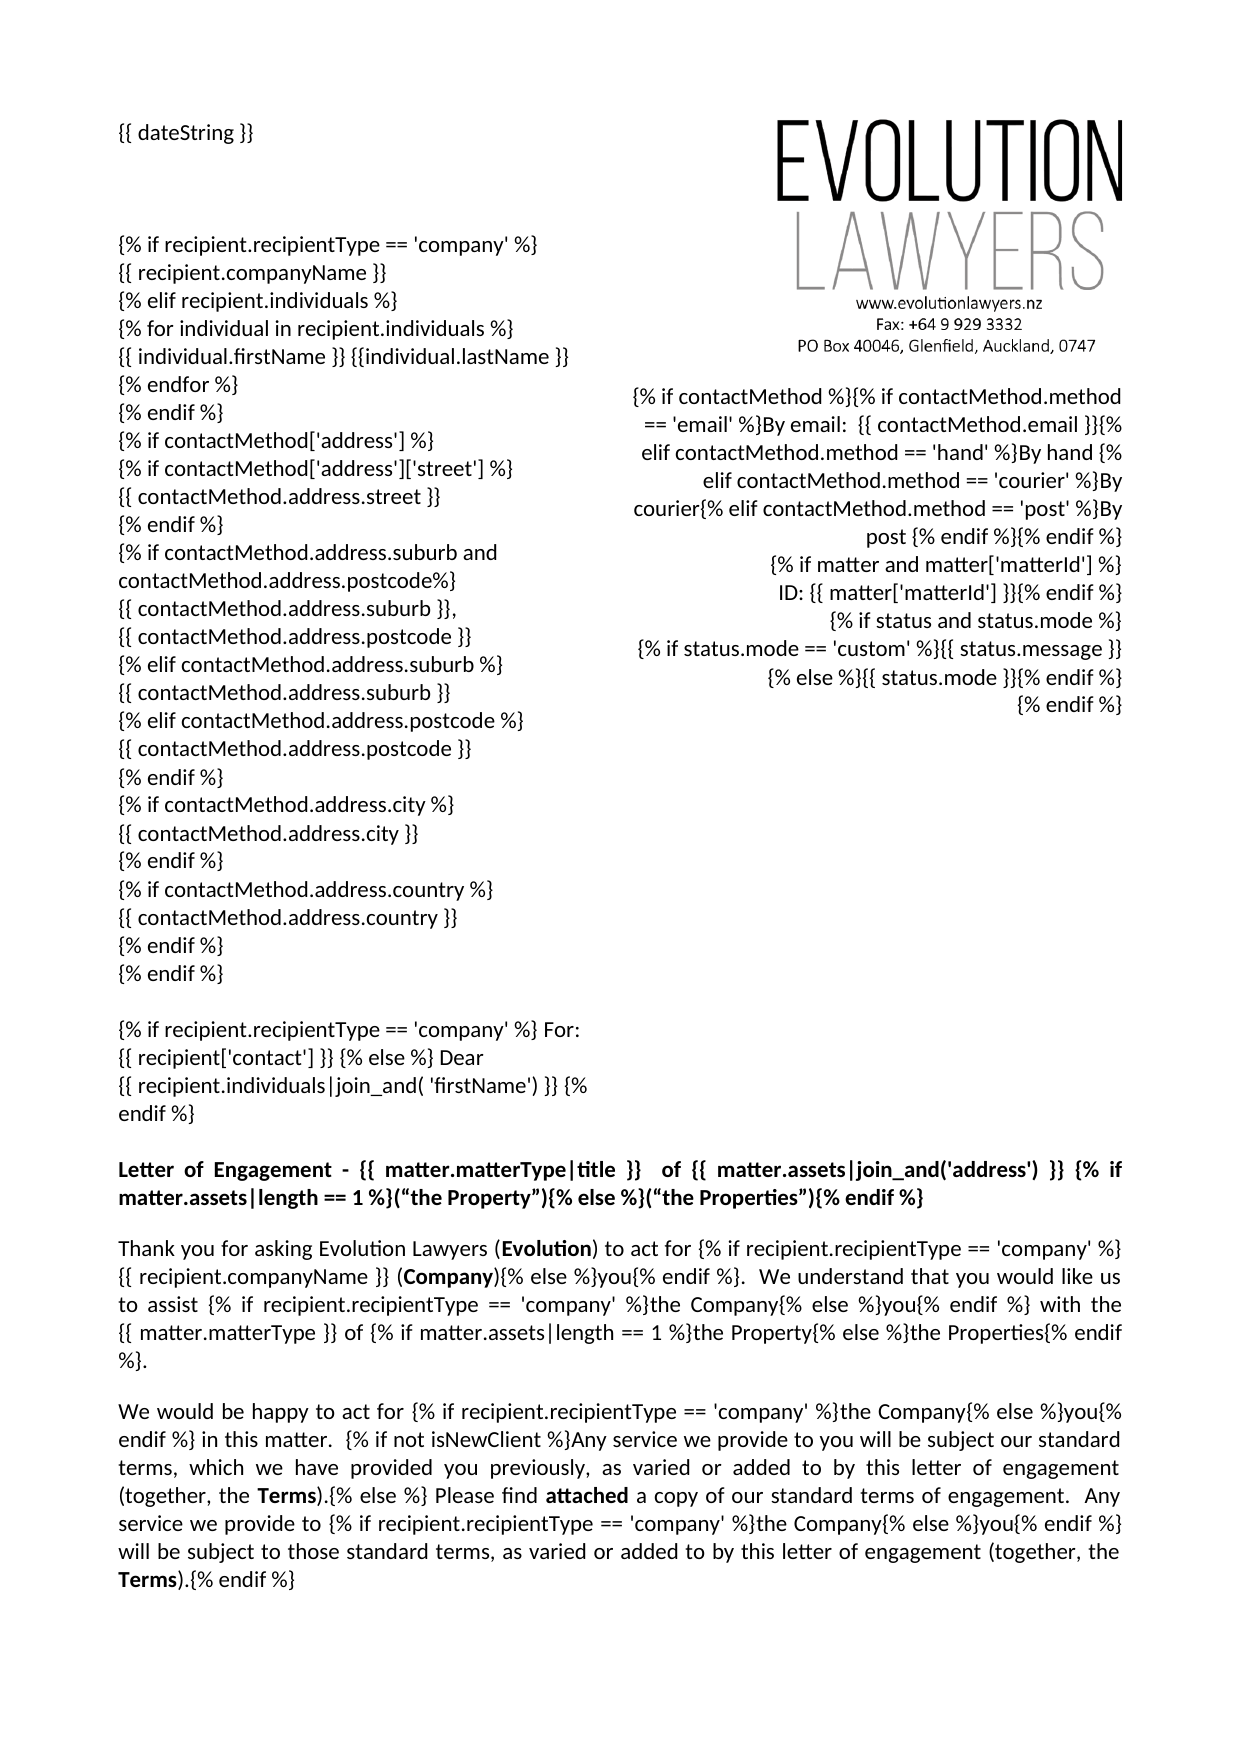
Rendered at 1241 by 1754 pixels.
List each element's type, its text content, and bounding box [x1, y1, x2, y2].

table_header {{ dateString }} {% if recipient.recipientType == 'company' %} {{ recipient.companyName }} {% elif recipient.individuals %} {% for individual in recipient.individuals %} {{ individual.firstName }} {{individual.lastName }} {% endfor %} {% endif %} {% if contactMethod['address'] %} {% if contactMethod['address']['street'] %} {{ contactMethod.address.street }} {% endif %} {% if contactMethod.address.suburb and contactMethod.address.postcode%} {{ contactMethod.address.suburb }}, {{ contactMethod.address.postcode }} {% elif contactMethod.address.suburb %} {{ contactMethod.address.suburb }} {% elif contactMethod.address.postcode %} {{ contactMethod.address.postcode }} {% endif %} {% if contactMethod.address.city %} {{ contactMethod.address.city }} {% endif %} {% if contactMethod.address.country %} {{ contactMethod.address.country }} {% endif %} {% endif %} [118, 118, 620, 1015]
picture [776, 118, 1123, 355]
table_header {% if contactMethod %}{% if contactMethod.method == 'email' %}By email: {{ contactMethod.email }}{% elif contactMethod.method == 'hand' %}By hand {% elif contactMethod.method == 'courier' %}By courier{% elif contactMethod.method == 'post' %}By post {% endif %}{% endif %} {% if matter and matter['matterId'] %} ID: {{ matter['matterId'] }}{% endif %} {% if status and status.mode %} {% if status.mode == 'custom' %}{{ status.message }}{% else %}{{ status.mode }}{% endif %} {% endif %} [620, 118, 1122, 1127]
table_cell {% if recipient.recipientType == 'company' %} For: {{ recipient['contact'] }} {% else %} Dear {{ recipient.individuals|join_and( 'firstName') }} {% endif %} [118, 1015, 620, 1127]
text We would be happy to act for {% if recipient.recipientType == 'company' %}the Company{% else %}you{% endif %} in this matter. {% if not isNewClient %}Any service we provide to you will be subject our standard terms, which we have provided you previously, as varied or added to by this letter of engagement (together, the Terms).{% else %} Please find attached a copy of our standard terms of engagement. Any service we provide to {% if recipient.recipientType == 'company' %}the Company{% else %}you{% endif %} will be subject to those standard terms, as varied or added to by this letter of engagement (together, the Terms).{% endif %} [118, 1397, 1122, 1593]
subtitle Letter of Engagement - {{ matter.matterType|title }} of {{ matter.assets|join_and('address') }} {% if matter.assets|length == 1 %}(“the Property”){% else %}(“the Properties”){% endif %} [118, 1155, 1122, 1211]
text Thank you for asking Evolution Lawyers (Evolution) to act for {% if recipient.recipientType == 'company' %}{{ recipient.companyName }} (Company){% else %}you{% endif %}. We understand that you would like us to assist {% if recipient.recipientType == 'company' %}the Company{% else %}you{% endif %} with the {{ matter.matterType }} of {% if matter.assets|length == 1 %}the Property{% else %}the Properties{% endif %}. [118, 1234, 1122, 1374]
